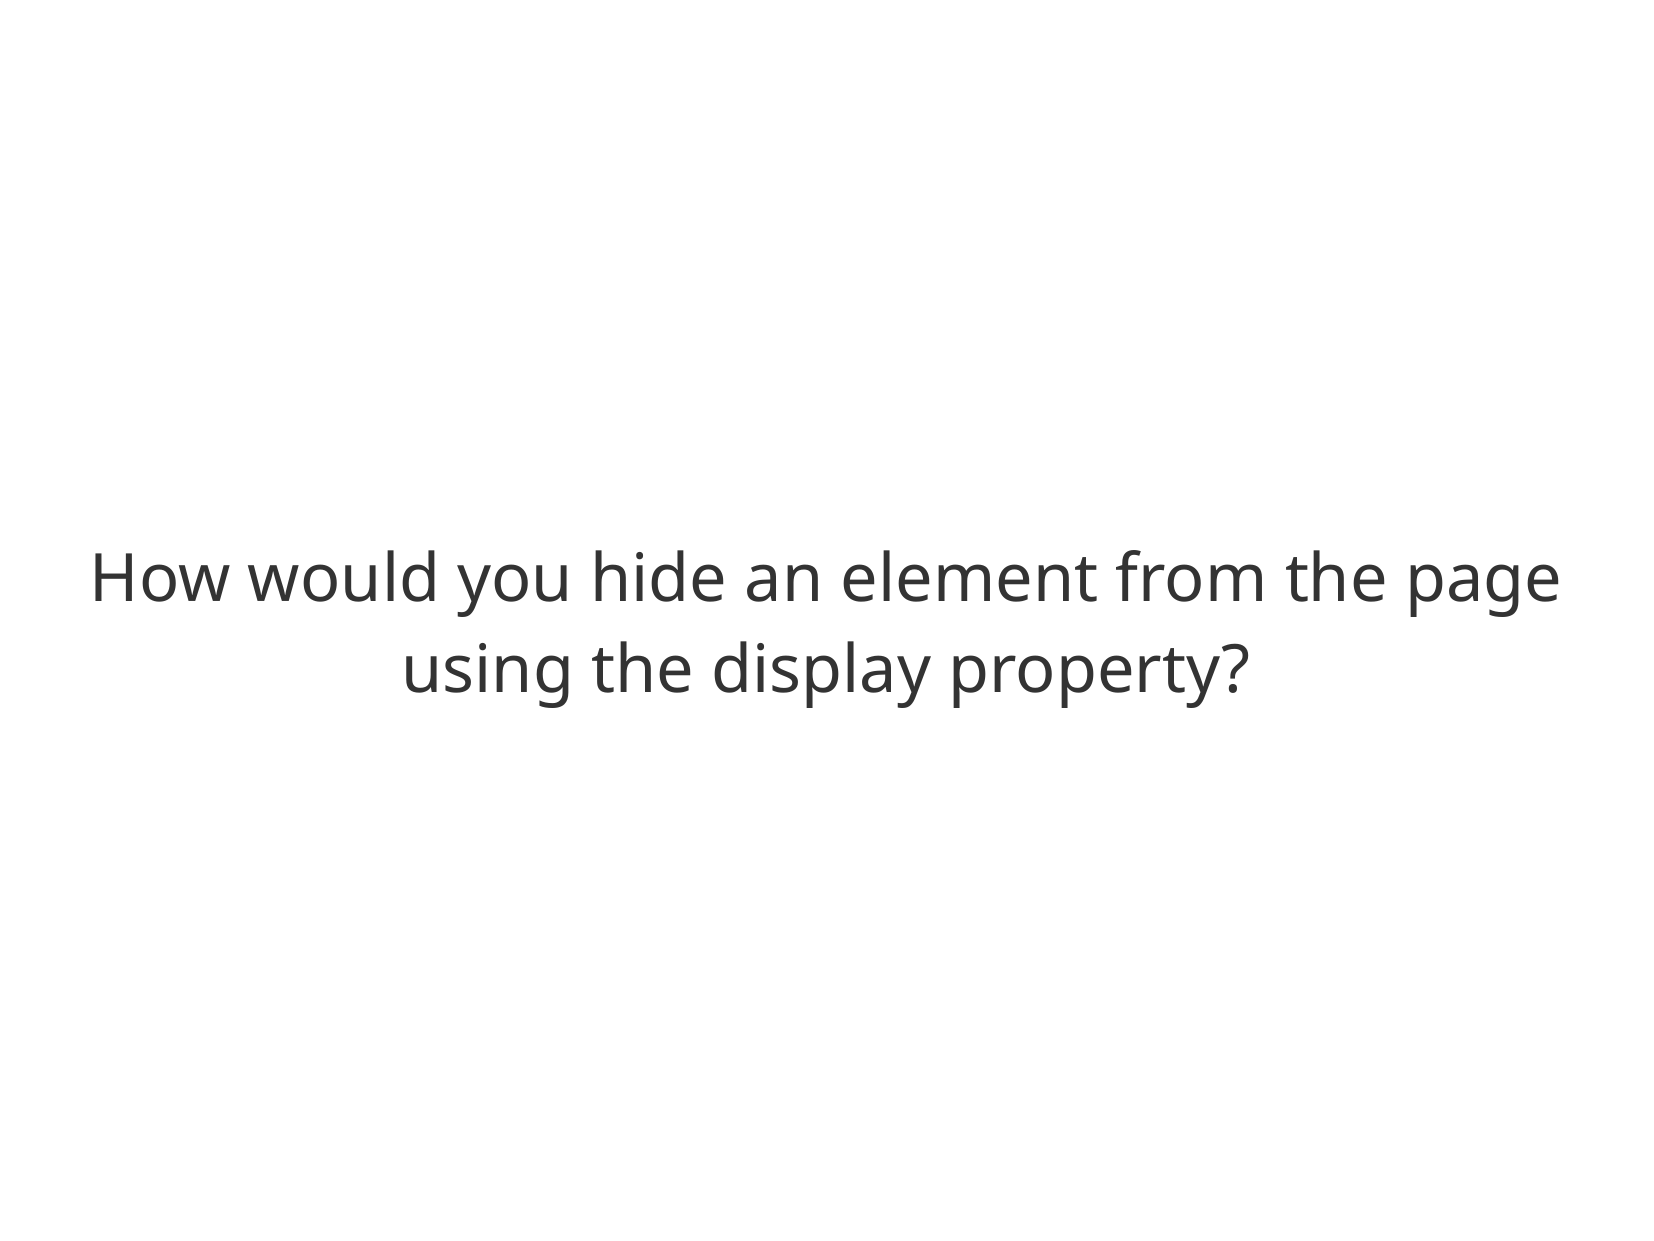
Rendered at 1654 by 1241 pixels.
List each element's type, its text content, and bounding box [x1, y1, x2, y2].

subtitle How would you hide an element from the page using the display property? [82, 49, 1571, 1193]
